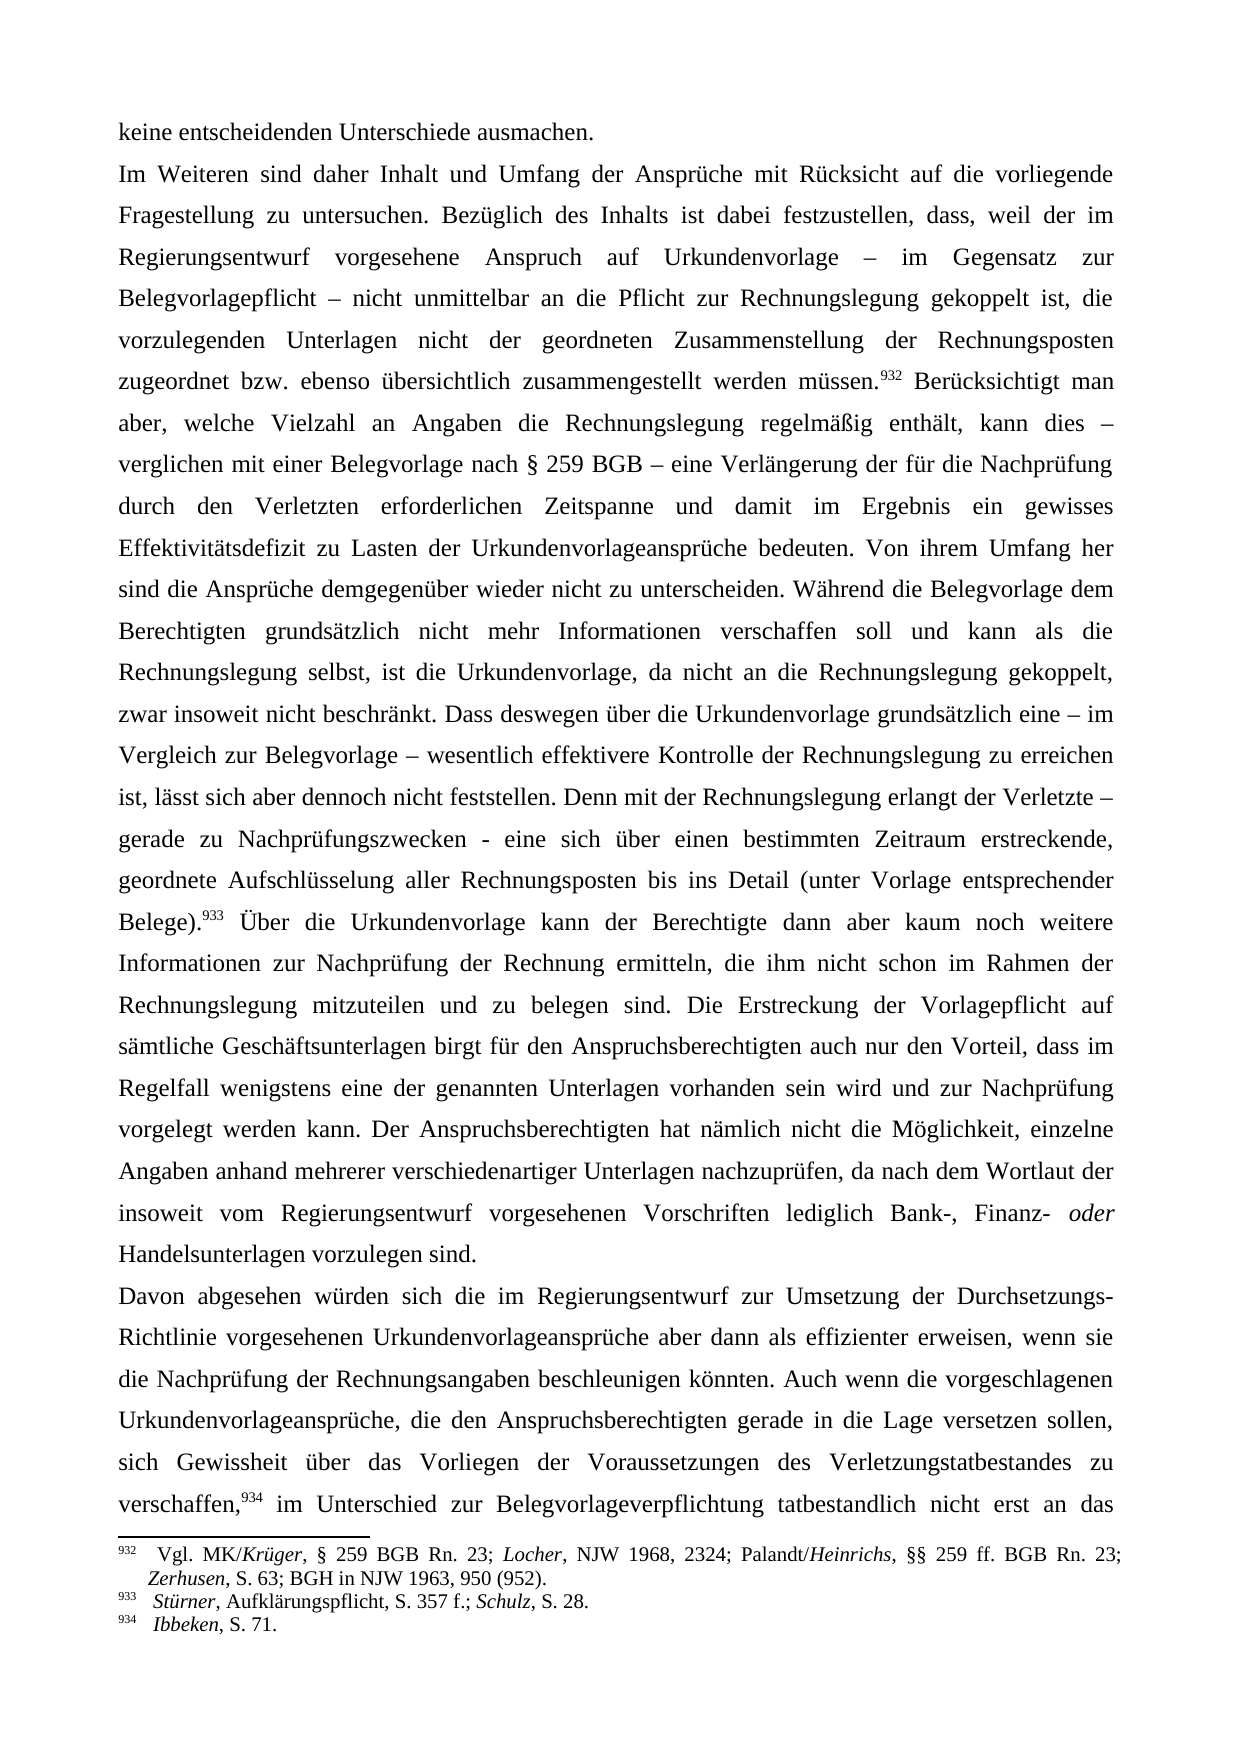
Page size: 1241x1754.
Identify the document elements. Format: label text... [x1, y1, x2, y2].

text Stürner, Aufklärungspflicht, S. 357 f.; Schulz, S. 28. [118, 1589, 1122, 1613]
text Ibbeken, S. 71. [118, 1613, 1122, 1636]
text keine entscheidenden Unterschiede ausmachen. [118, 118, 1114, 146]
text Im Weiteren sind daher Inhalt und Umfang der Ansprüche mit Rücksicht auf die vorliegende Fragestellung zu untersuchen. Bezüglich des Inhalts ist dabei festzustellen, dass, weil der im Regierungsentwurf vorgesehene Anspruch auf Urkundenvorlage – im Gegensatz zur Belegvorlagepflicht – nicht unmittelbar an die Pflicht zur Rechnungslegung gekoppelt ist, die vorzulegenden Unterlagen nicht der geordneten Zusammenstellung der Rechnungsposten zugeordnet bzw. ebenso übersichtlich zusammengestellt werden müssen. Berücksichtigt man aber, welche Vielzahl an Angaben die Rechnungslegung regelmäßig enthält, kann dies – verglichen mit einer Belegvorlage nach § 259 BGB – eine Verlängerung der für die Nachprüfung durch den Verletzten erforderlichen Zeitspanne und damit im Ergebnis ein gewisses Effektivitätsdefizit zu Lasten der Urkundenvorlageansprüche bedeuten. Von ihrem Umfang her sind die Ansprüche demgegenüber wieder nicht zu unterscheiden. Während die Belegvorlage dem Berechtigten grundsätzlich nicht mehr Informationen verschaffen soll und kann als die Rechnungslegung selbst, ist die Urkundenvorlage, da nicht an die Rechnungslegung gekoppelt, zwar insoweit nicht beschränkt. Dass deswegen über die Urkundenvorlage grundsätzlich eine – im Vergleich zur Belegvorlage – wesentlich effektivere Kontrolle der Rechnungslegung zu erreichen ist, lässt sich aber dennoch nicht feststellen. Denn mit der Rechnungslegung erlangt der Verletzte – gerade zu Nachprüfungszwecken - eine sich über einen bestimmten Zeitraum erstreckende, geordnete Aufschlüsselung aller Rechnungsposten bis ins Detail (unter Vorlage entsprechender Belege). Über die Urkundenvorlage kann der Berechtigte dann aber kaum noch weitere Informationen zur Nachprüfung der Rechnung ermitteln, die ihm nicht schon im Rahmen der Rechnungslegung mitzuteilen und zu belegen sind. Die Erstreckung der Vorlagepflicht auf sämtliche Geschäftsunterlagen birgt für den Anspruchsberechtigten auch nur den Vorteil, dass im Regelfall wenigstens eine der genannten Unterlagen vorhanden sein wird und zur Nachprüfung vorgelegt werden kann. Der Anspruchsberechtigten hat nämlich nicht die Möglichkeit, einzelne Angaben anhand mehrerer verschiedenartiger Unterlagen nachzuprüfen, da nach dem Wortlaut der insoweit vom Regierungsentwurf vorgesehenen Vorschriften lediglich Bank-, Finanz- oder Handelsunterlagen vorzulegen sind. [118, 160, 1114, 1268]
text Davon abgesehen würden sich die im Regierungsentwurf zur Umsetzung der Durchsetzungs-Richtlinie vorgesehenen Urkundenvorlageansprüche aber dann als effizienter erweisen, wenn sie die Nachprüfung der Rechnungsangaben beschleunigen könnten. Auch wenn die vorgeschlagenen Urkundenvorlageansprüche, die den Anspruchsberechtigten gerade in die Lage versetzen sollen, sich Gewissheit über das Vorliegen der Voraussetzungen des Verletzungstatbestandes zu verschaffen, im Unterschied zur Belegvorlageverpflichtung tatbestandlich nicht erst an das [118, 1282, 1114, 1517]
text Vgl. MK/Krüger, § 259 BGB Rn. 23; Locher, NJW 1968, 2324; Palandt/Heinrichs, §§ 259 ff. BGB Rn. 23; Zerhusen, S. 63; BGH in NJW 1963, 950 (952). [118, 1543, 1122, 1589]
